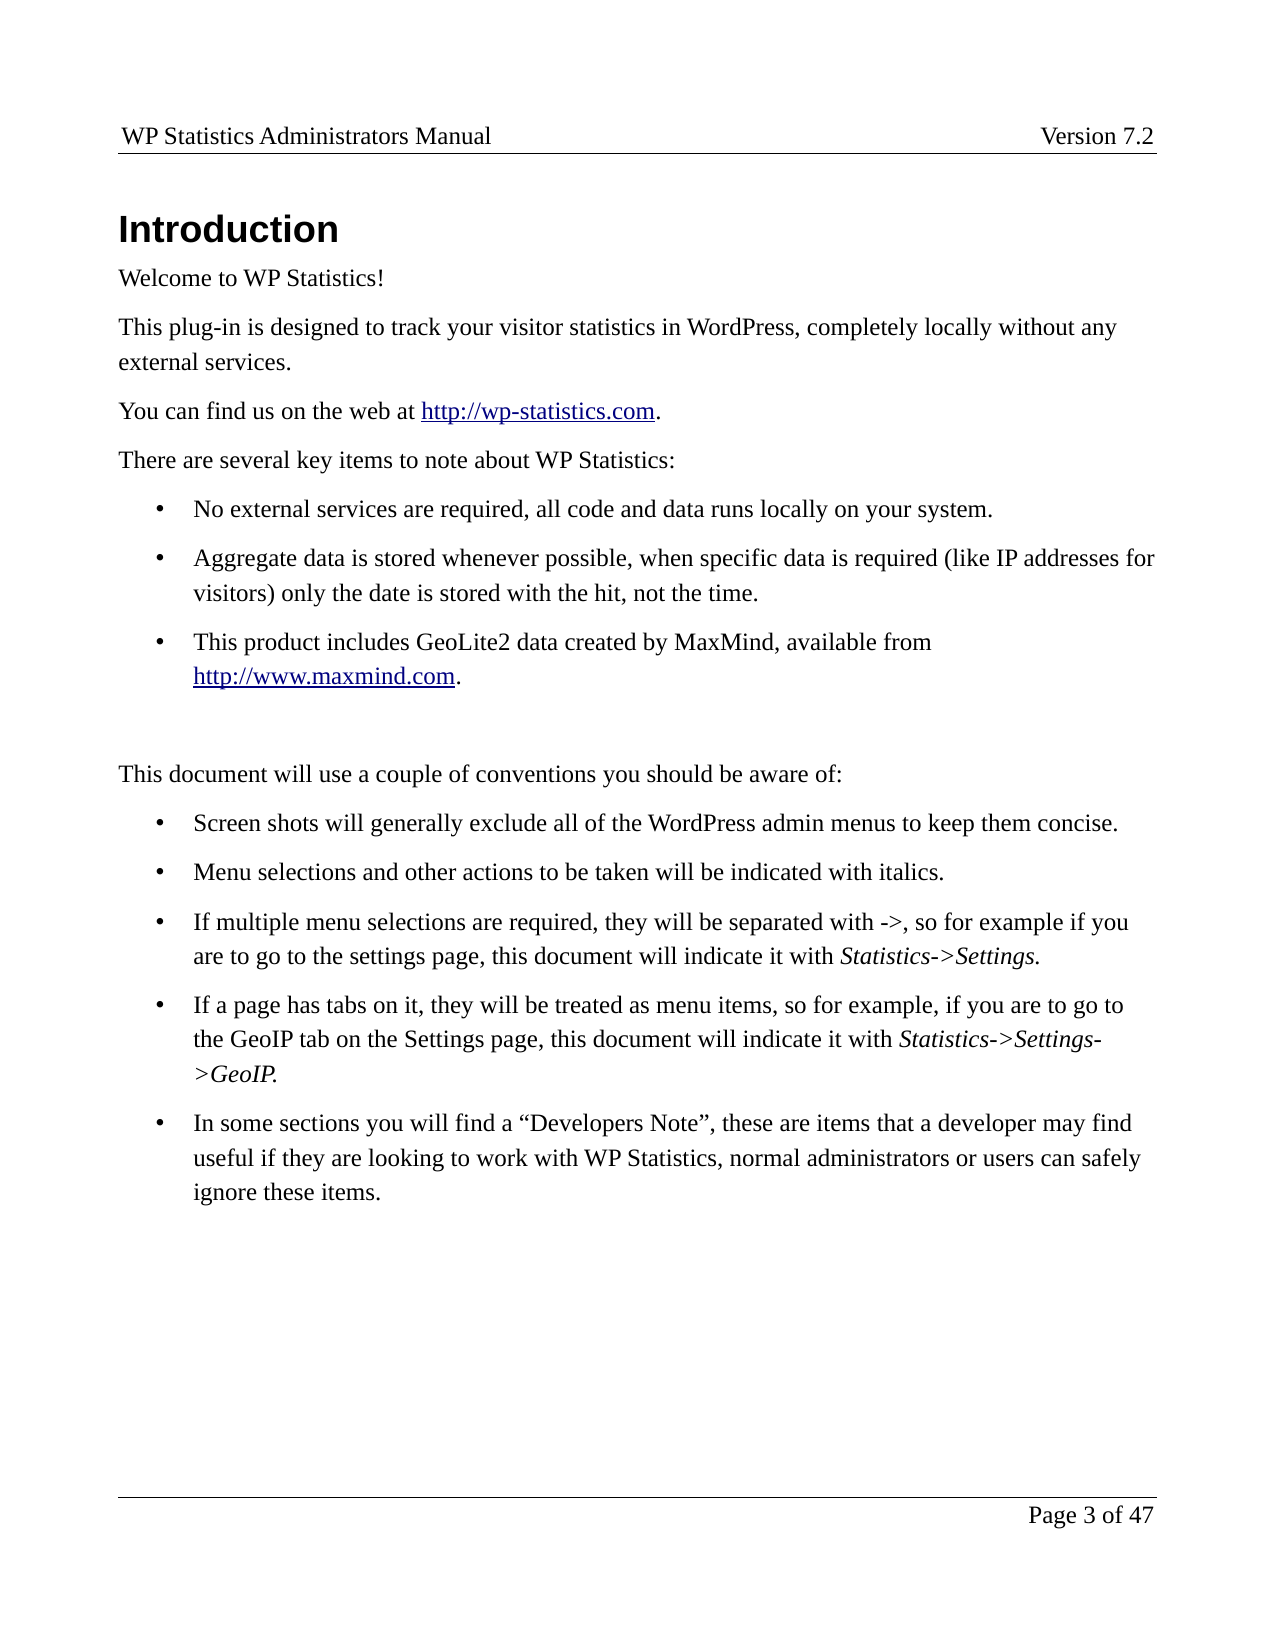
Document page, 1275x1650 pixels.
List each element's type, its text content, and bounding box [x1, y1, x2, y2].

text This document will use a couple of conventions you should be aware of: [118, 759, 1157, 788]
text There are several key items to note about WP Statistics: [118, 445, 1157, 474]
text You can find us on the web at http://wp-statistics.com. [118, 396, 1157, 425]
list Menu selections and other actions to be taken will be indicated with italics. [156, 857, 1157, 886]
list This product includes GeoLite2 data created by MaxMind, available from http://www.maxmind.com. [156, 627, 1157, 690]
text Welcome to WP Statistics! [118, 263, 1157, 292]
list Screen shots will generally exclude all of the WordPress admin menus to keep them concise. [156, 808, 1157, 837]
list No external services are required, all code and data runs locally on your system. [156, 494, 1157, 523]
list Aggregate data is stored whenever possible, when specific data is required (like IP addresses for visitors) only the date is stored with the hit, not the time. [156, 543, 1157, 606]
text This plug-in is designed to track your visitor statistics in WordPress, completely locally without any external services. [118, 312, 1157, 376]
list If multiple menu selections are required, they will be separated with ->, so for example if you are to go to the settings page, this document will indicate it with Statistics->Settings. [156, 907, 1157, 970]
subtitle Introduction [118, 207, 1157, 251]
list If a page has tabs on it, they will be treated as menu items, so for example, if you are to go to the GeoIP tab on the Settings page, this document will indicate it with Statistics->Settings->GeoIP. [156, 990, 1157, 1088]
list In some sections you will find a “Developers Note”, these are items that a developer may find useful if they are looking to work with WP Statistics, normal administrators or users can safely ignore these items. [156, 1108, 1157, 1206]
